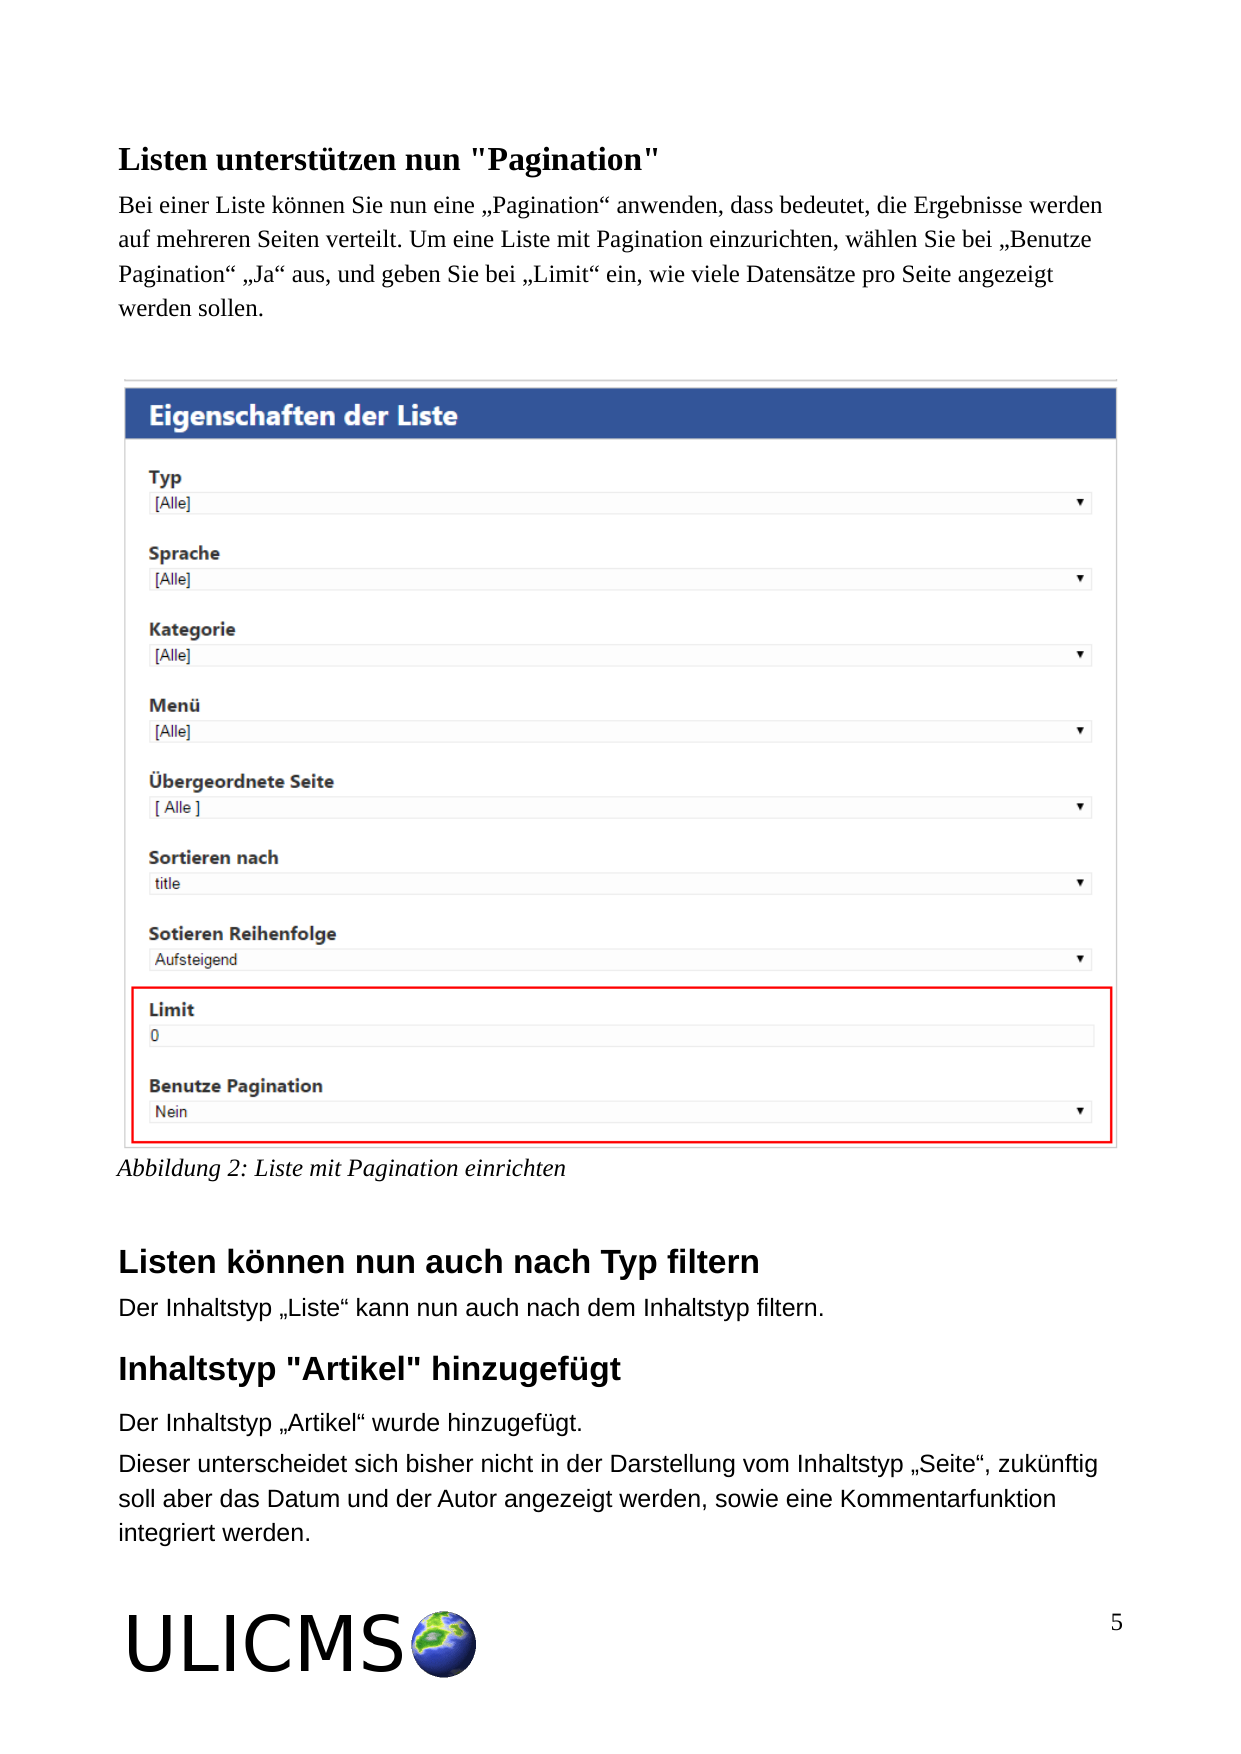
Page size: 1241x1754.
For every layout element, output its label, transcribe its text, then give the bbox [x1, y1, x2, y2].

picture [116, 379, 1122, 1153]
text Der Inhaltstyp „Liste“ kann nun auch nach dem Inhaltstyp filtern. [118, 1293, 1123, 1322]
text Dieser unterscheidet sich bisher nicht in der Darstellung vom Inhaltstyp „Seite“, zukünftig soll aber das Datum und der Autor angezeigt werden, sowie eine Kommentarfunktion integriert werden. [118, 1449, 1123, 1547]
picture [118, 1607, 479, 1681]
subtitle Der Inhaltstyp „Artikel“ wurde hinzugefügt. [118, 1408, 1123, 1437]
subtitle Inhaltstyp "Artikel" hinzugefügt [118, 1348, 1123, 1387]
text Bei einer Liste können Sie nun eine „Pagination“ anwenden, dass bedeutet, die Ergebnisse werden auf mehreren Seiten verteilt. Um eine Liste mit Pagination einzurichten, wählen Sie bei „Benutze Pagination“ „Ja“ aus, und geben Sie bei „Limit“ ein, wie viele Datensätze pro Seite angezeigt werden sollen. [118, 190, 1123, 322]
text Abbildung 2: Liste mit Pagination einrichten [117, 1153, 1122, 1181]
subtitle Listen können nun auch nach Typ filtern [118, 1242, 1123, 1281]
subtitle Listen unterstützen nun "Pagination" [118, 139, 1123, 178]
